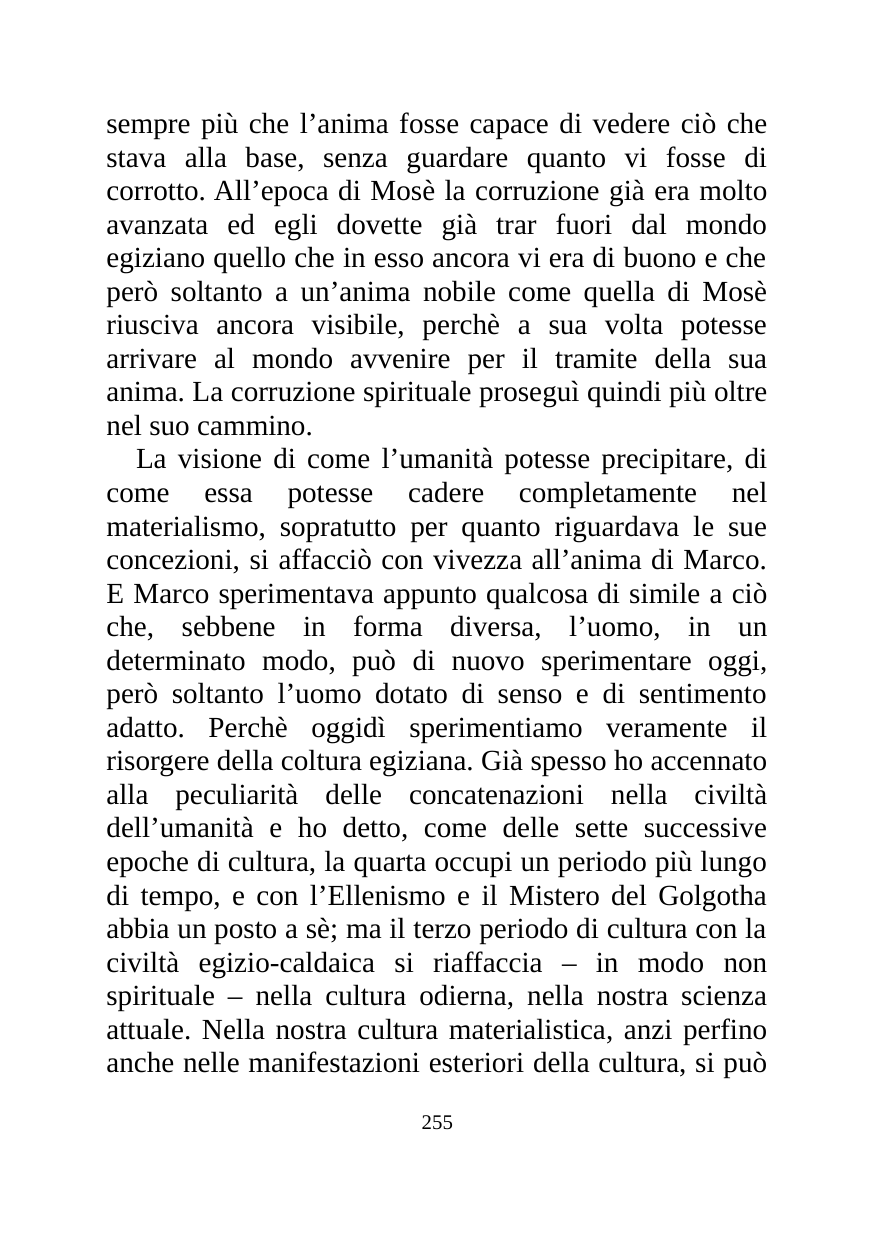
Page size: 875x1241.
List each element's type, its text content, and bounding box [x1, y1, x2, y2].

text sempre più che l’anima fosse capace di vedere ciò che stava alla base, senza guardare quanto vi fosse di corrotto. All’epoca di Mosè la corruzione già era molto avanzata ed egli dovette già trar fuori dal mondo egiziano quello che in esso ancora vi era di buono e che però soltanto a un’anima nobile come quella di Mosè riusciva ancora visibile, perchè a sua volta potesse arrivare al mondo avvenire per il tramite della sua anima. La corruzione spirituale proseguì quindi più oltre nel suo cammino. [106, 106, 768, 442]
text La visione di come l’umanità potesse precipitare, di come essa potesse cadere completamente nel materialismo, sopratutto per quanto riguardava le sue concezioni, si affacciò con vivezza all’anima di Marco. E Marco sperimentava appunto qualcosa di simile a ciò che, sebbene in forma diversa, l’uomo, in un determinato modo, può di nuovo sperimentare oggi, però soltanto l’uomo dotato di senso e di sentimento adatto. Perchè oggidì sperimentiamo veramente il risorgere della coltura egiziana. Già spesso ho accennato alla peculiarità delle concatenazioni nella civiltà dell’umanità e ho detto, come delle sette successive epoche di cultura, la quarta occupi un periodo più lungo di tempo, e con l’Ellenismo e il Mistero del Golgotha abbia un posto a sè; ma il terzo periodo di cultura con la civiltà egizio-caldaica si riaffaccia – in modo non spirituale – nella cultura odierna, nella nostra scienza attuale. Nella nostra cultura materialistica, anzi perfino anche nelle manifestazioni esteriori della cultura, si può [106, 442, 768, 1079]
